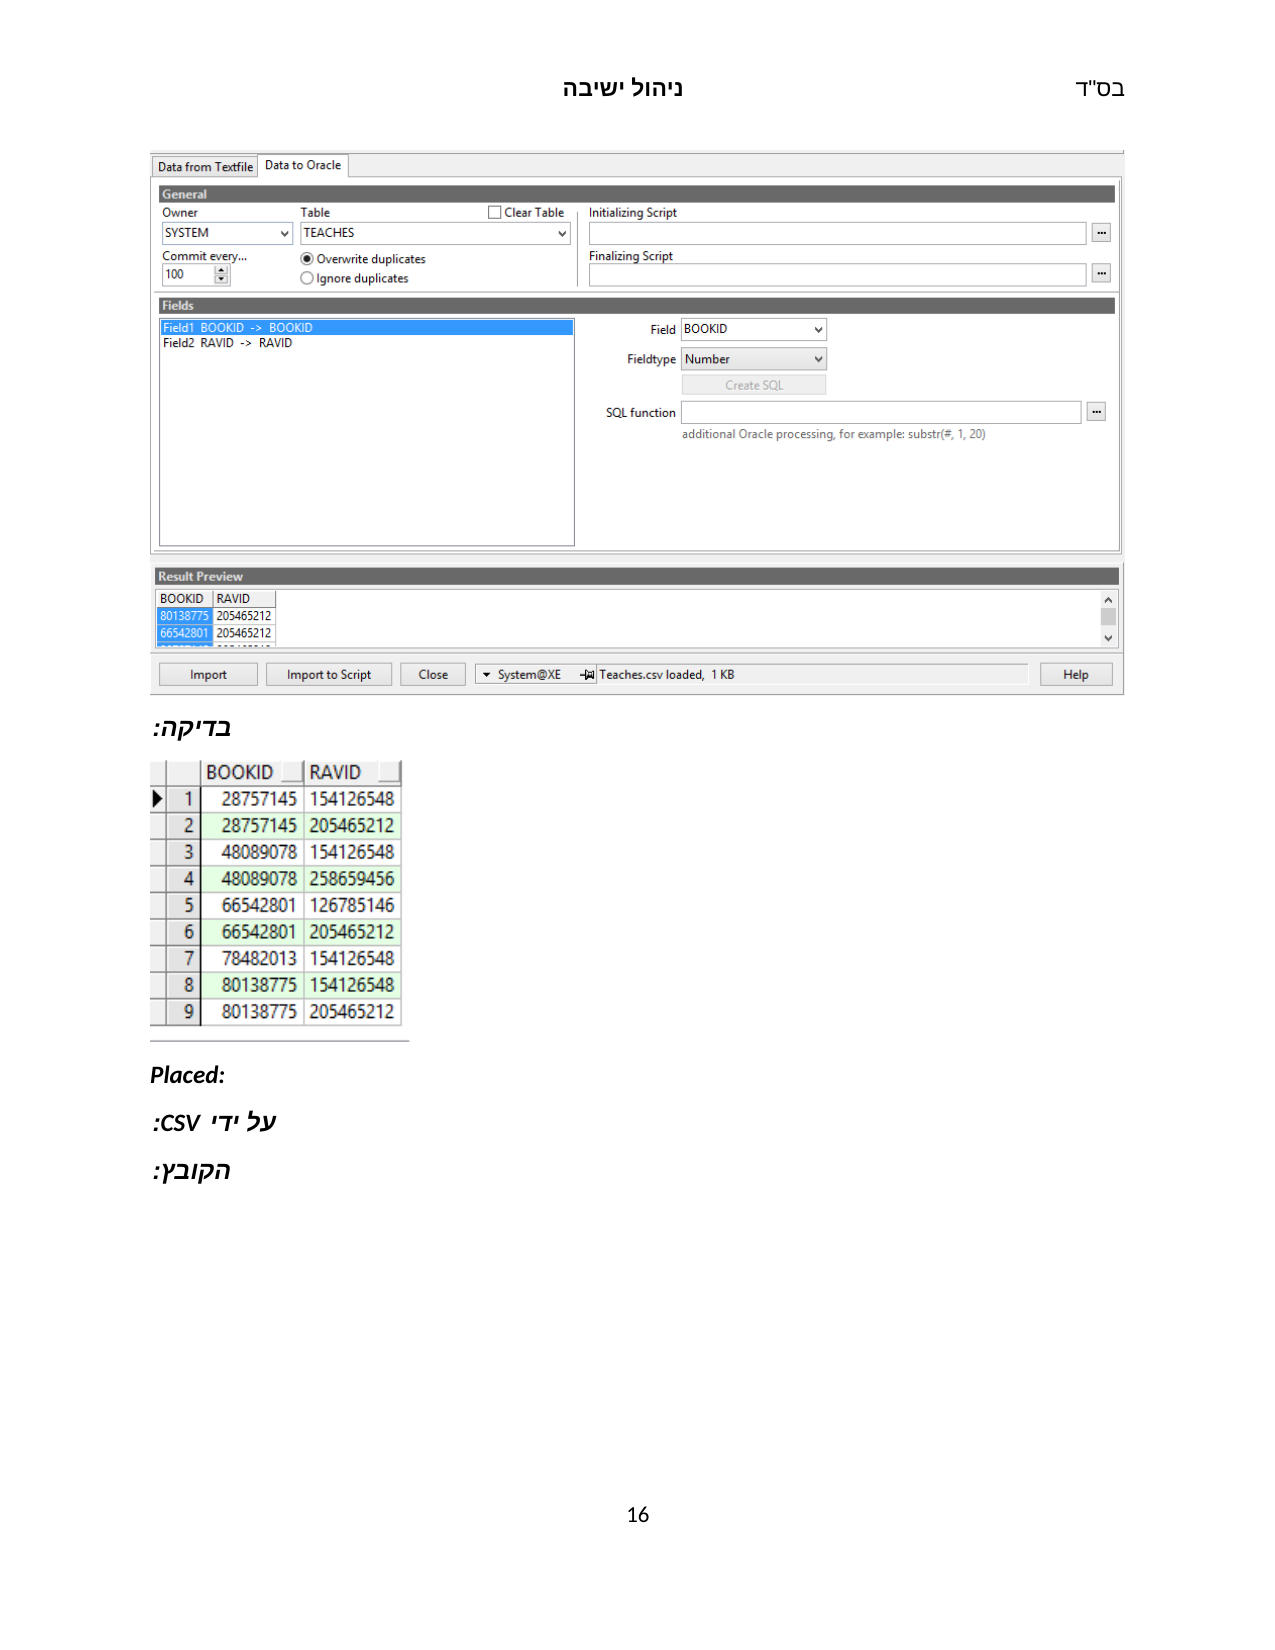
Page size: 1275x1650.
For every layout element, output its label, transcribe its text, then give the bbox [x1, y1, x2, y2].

text הקובץ: [150, 1156, 1125, 1184]
text Placed: [150, 1059, 1125, 1090]
text בדיקה: [150, 713, 1125, 742]
text על ידי CSV: [150, 1108, 1125, 1138]
